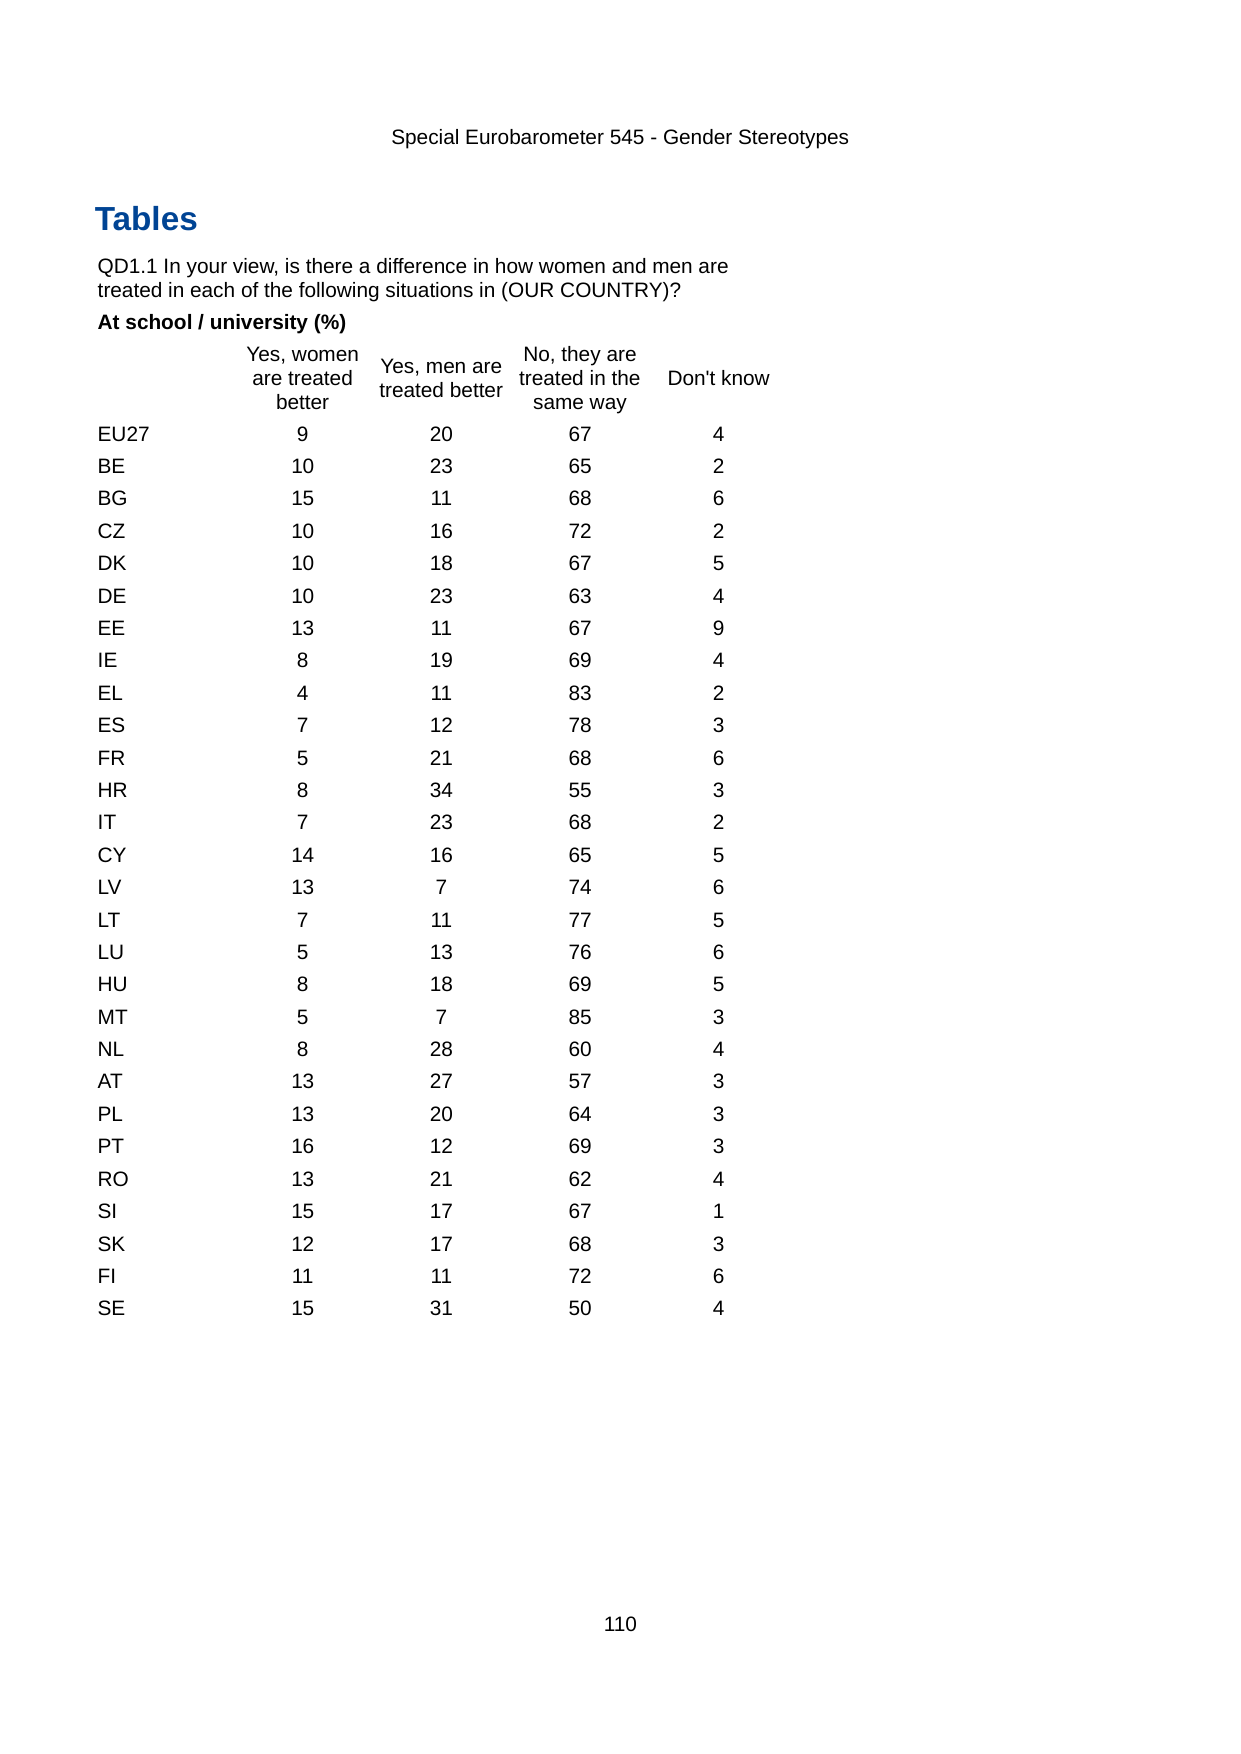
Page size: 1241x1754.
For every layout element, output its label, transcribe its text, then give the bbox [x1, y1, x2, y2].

table_cell 2 [649, 806, 788, 838]
table_cell 15 [233, 1195, 372, 1227]
table_cell 13 [233, 1065, 372, 1098]
table_cell 2 [649, 515, 788, 547]
table_cell 55 [510, 774, 649, 806]
table_cell 13 [233, 871, 372, 903]
table_cell 67 [510, 1195, 649, 1227]
table_cell 6 [649, 741, 788, 774]
table_cell 10 [233, 450, 372, 482]
table_cell EL [95, 676, 233, 709]
table_cell 2 [649, 450, 788, 482]
table_cell 4 [649, 1033, 788, 1065]
table_cell 34 [372, 774, 510, 806]
table_cell 11 [372, 676, 510, 709]
table_cell 11 [372, 903, 510, 936]
table_cell 72 [510, 515, 649, 547]
table_cell Yes, men are treated better [372, 338, 510, 417]
table_cell 5 [233, 741, 372, 774]
table_cell 68 [510, 741, 649, 774]
table_cell 23 [372, 806, 510, 838]
table_cell SK [95, 1227, 233, 1259]
table_cell 68 [510, 1227, 649, 1259]
table_cell 6 [649, 1260, 788, 1292]
table_cell LV [95, 871, 233, 903]
table_cell 14 [233, 839, 372, 871]
table_cell 64 [510, 1098, 649, 1130]
table_cell HR [95, 774, 233, 806]
table_cell 16 [372, 839, 510, 871]
table_cell 67 [510, 417, 649, 450]
table_cell 17 [372, 1227, 510, 1259]
table_cell 16 [233, 1130, 372, 1162]
table_cell 69 [510, 1130, 649, 1162]
table_cell 5 [649, 968, 788, 1000]
table_cell 3 [649, 1065, 788, 1098]
table_cell 3 [649, 709, 788, 741]
table_cell 4 [649, 1163, 788, 1195]
table_cell No, they are treated in the same way [510, 338, 649, 417]
table_cell 18 [372, 968, 510, 1000]
table_cell 6 [649, 482, 788, 514]
table_cell CZ [95, 515, 233, 547]
table_cell 21 [372, 741, 510, 774]
table_cell 7 [233, 806, 372, 838]
table_cell FI [95, 1260, 233, 1292]
table_cell At school / university (%) [95, 306, 788, 338]
table_cell 27 [372, 1065, 510, 1098]
table_cell FR [95, 741, 233, 774]
table_cell 12 [372, 709, 510, 741]
table_cell 17 [372, 1195, 510, 1227]
table_cell 63 [510, 579, 649, 612]
table_cell 10 [233, 547, 372, 579]
table_cell CY [95, 839, 233, 871]
table_cell 16 [372, 515, 510, 547]
table_cell 8 [233, 774, 372, 806]
table_cell 1 [649, 1195, 788, 1227]
table_cell 9 [649, 612, 788, 644]
table_cell 57 [510, 1065, 649, 1098]
table_cell 31 [372, 1292, 510, 1324]
table_cell EU27 [95, 417, 233, 450]
table_cell 10 [233, 515, 372, 547]
table_cell 28 [372, 1033, 510, 1065]
table_cell 12 [372, 1130, 510, 1162]
table_cell 4 [649, 417, 788, 450]
table_cell 65 [510, 839, 649, 871]
table_cell BE [95, 450, 233, 482]
table_cell [95, 338, 233, 417]
table_cell 4 [649, 644, 788, 676]
table_cell 12 [233, 1227, 372, 1259]
table_cell 15 [233, 482, 372, 514]
table_cell 3 [649, 1000, 788, 1033]
table_cell 13 [233, 1163, 372, 1195]
table_cell BG [95, 482, 233, 514]
table_cell 76 [510, 936, 649, 968]
table_cell 6 [649, 871, 788, 903]
table_cell 8 [233, 1033, 372, 1065]
table_cell 5 [233, 936, 372, 968]
table_cell 7 [233, 709, 372, 741]
table_cell 19 [372, 644, 510, 676]
table_cell 83 [510, 676, 649, 709]
table_cell 11 [372, 482, 510, 514]
table_cell 15 [233, 1292, 372, 1324]
table_cell 10 [233, 579, 372, 612]
table_cell 11 [233, 1260, 372, 1292]
table_cell RO [95, 1163, 233, 1195]
table_cell 5 [233, 1000, 372, 1033]
table_cell SI [95, 1195, 233, 1227]
table_cell 67 [510, 612, 649, 644]
table_cell 4 [649, 1292, 788, 1324]
table_cell HU [95, 968, 233, 1000]
table_cell 74 [510, 871, 649, 903]
table_cell 5 [649, 547, 788, 579]
table_cell 18 [372, 547, 510, 579]
table_cell PL [95, 1098, 233, 1130]
table_cell IE [95, 644, 233, 676]
table_header QD1.1 In your view, is there a difference in how women and men are treated in each of the following situations in (OUR COUNTRY)? [95, 250, 788, 306]
table_cell 7 [372, 871, 510, 903]
table_cell DK [95, 547, 233, 579]
table_cell 11 [372, 612, 510, 644]
table_cell 13 [372, 936, 510, 968]
table_cell MT [95, 1000, 233, 1033]
table_cell 9 [233, 417, 372, 450]
table_cell NL [95, 1033, 233, 1065]
table_cell 7 [372, 1000, 510, 1033]
table_cell 4 [233, 676, 372, 709]
table_cell LT [95, 903, 233, 936]
table_cell 7 [233, 903, 372, 936]
table_cell 77 [510, 903, 649, 936]
table_cell 69 [510, 644, 649, 676]
table_cell 20 [372, 1098, 510, 1130]
table_cell Yes, women are treated better [233, 338, 372, 417]
table_cell 3 [649, 1098, 788, 1130]
table_cell 3 [649, 1130, 788, 1162]
table_cell DE [95, 579, 233, 612]
table_cell 68 [510, 806, 649, 838]
table_cell 8 [233, 968, 372, 1000]
table_cell 50 [510, 1292, 649, 1324]
table_cell ES [95, 709, 233, 741]
table_cell 67 [510, 547, 649, 579]
table_cell 11 [372, 1260, 510, 1292]
subtitle Tables [94, 199, 1146, 237]
table_cell 69 [510, 968, 649, 1000]
table_cell 13 [233, 612, 372, 644]
table_cell 65 [510, 450, 649, 482]
table_cell IT [95, 806, 233, 838]
table_cell 4 [649, 579, 788, 612]
table_cell 5 [649, 839, 788, 871]
table_cell 21 [372, 1163, 510, 1195]
table_cell 20 [372, 417, 510, 450]
table_cell 5 [649, 903, 788, 936]
table_cell SE [95, 1292, 233, 1324]
table_cell LU [95, 936, 233, 968]
table_cell 72 [510, 1260, 649, 1292]
table_cell PT [95, 1130, 233, 1162]
table_cell 3 [649, 1227, 788, 1259]
table_cell 8 [233, 644, 372, 676]
table_cell 85 [510, 1000, 649, 1033]
table_cell EE [95, 612, 233, 644]
table_cell 68 [510, 482, 649, 514]
table_cell 3 [649, 774, 788, 806]
table_cell 62 [510, 1163, 649, 1195]
table_cell Don't know [649, 338, 788, 417]
table_cell 6 [649, 936, 788, 968]
table_cell AT [95, 1065, 233, 1098]
table_cell 23 [372, 450, 510, 482]
table_cell 60 [510, 1033, 649, 1065]
table_cell 23 [372, 579, 510, 612]
table_cell 2 [649, 676, 788, 709]
table_cell 78 [510, 709, 649, 741]
table_cell 13 [233, 1098, 372, 1130]
